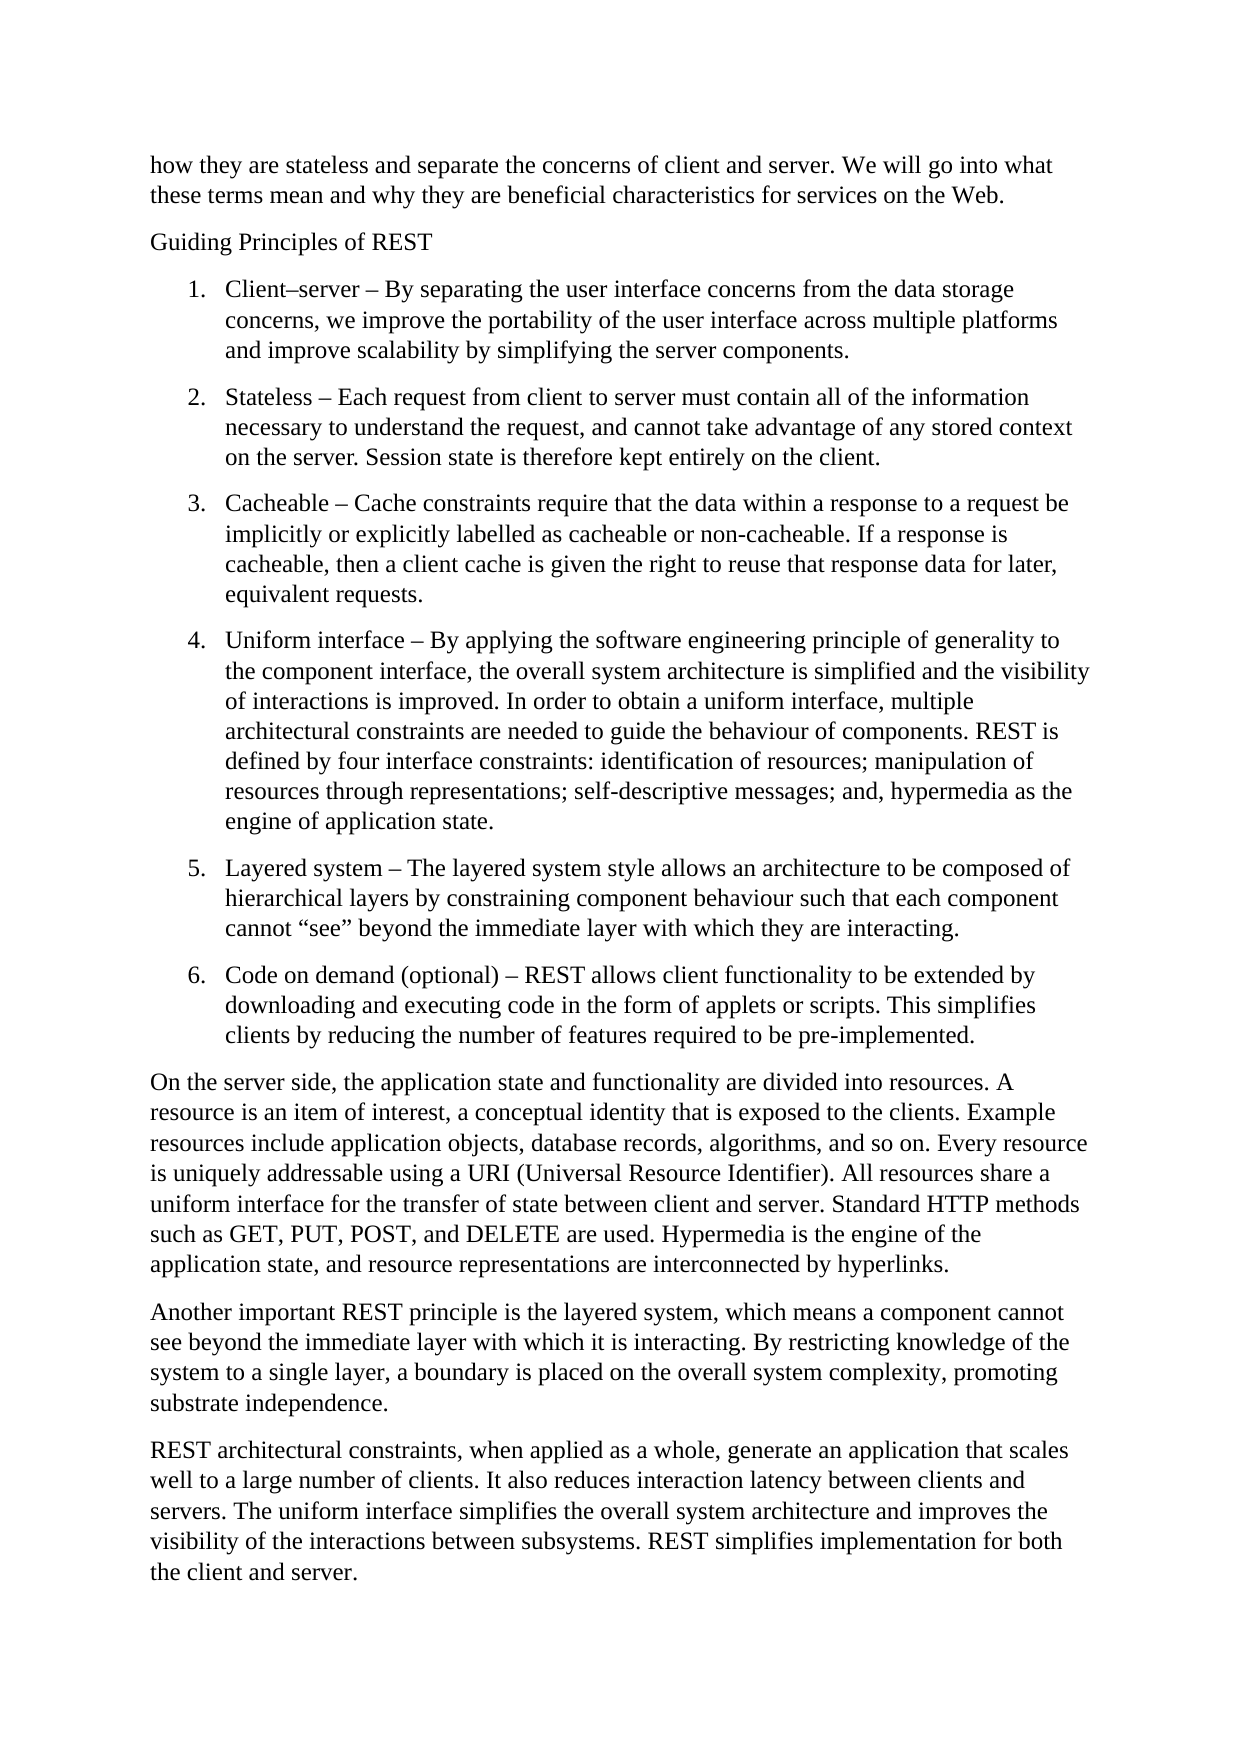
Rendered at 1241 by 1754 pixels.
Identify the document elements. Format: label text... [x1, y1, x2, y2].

text Another important REST principle is the layered system, which means a component cannot see beyond the immediate layer with which it is interacting. By restricting knowledge of the system to a single layer, a boundary is placed on the overall system complexity, promoting substrate independence. [150, 1297, 1090, 1417]
text how they are stateless and separate the concerns of client and server. We will go into what these terms mean and why they are beneficial characteristics for services on the Web. [150, 150, 1090, 209]
list Layered system – The layered system style allows an architecture to be composed of hierarchical layers by constraining component behaviour such that each component cannot “see” beyond the immediate layer with which they are interacting. [187, 853, 1090, 942]
list Client–server – By separating the user interface concerns from the data storage concerns, we improve the portability of the user interface across multiple platforms and improve scalability by simplifying the server components. [187, 274, 1090, 363]
text REST architectural constraints, when applied as a whole, generate an application that scales well to a large number of clients. It also reduces interaction latency between clients and servers. The uniform interface simplifies the overall system architecture and improves the visibility of the interactions between subsystems. REST simplifies implementation for both the client and server. [150, 1435, 1090, 1585]
list Uniform interface – By applying the software engineering principle of generality to the component interface, the overall system architecture is simplified and the visibility of interactions is improved. In order to obtain a uniform interface, multiple architectural constraints are needed to guide the behaviour of components. REST is defined by four interface constraints: identification of resources; manipulation of resources through representations; self-descriptive messages; and, hypermedia as the engine of application state. [187, 626, 1090, 835]
text On the server side, the application state and functionality are divided into resources. A resource is an item of interest, a conceptual identity that is exposed to the clients. Example resources include application objects, database records, algorithms, and so on. Every resource is uniquely addressable using a URI (Universal Resource Identifier). All resources share a uniform interface for the transfer of state between client and server. Standard HTTP methods such as GET, PUT, POST, and DELETE are used. Hypermedia is the engine of the application state, and resource representations are interconnected by hyperlinks. [150, 1067, 1090, 1278]
text Guiding Principles of REST [150, 227, 1090, 256]
list Code on demand (optional) – REST allows client functionality to be extended by downloading and executing code in the form of applets or scripts. This simplifies clients by reducing the number of features required to be pre-implemented. [187, 960, 1090, 1049]
list Cacheable – Cache constraints require that the data within a response to a request be implicitly or explicitly labelled as cacheable or non-cacheable. If a response is cacheable, then a client cache is given the right to reuse that response data for later, equivalent requests. [187, 488, 1090, 608]
list Stateless – Each request from client to server must contain all of the information necessary to understand the request, and cannot take advantage of any stored context on the server. Session state is therefore kept entirely on the client. [187, 382, 1090, 471]
